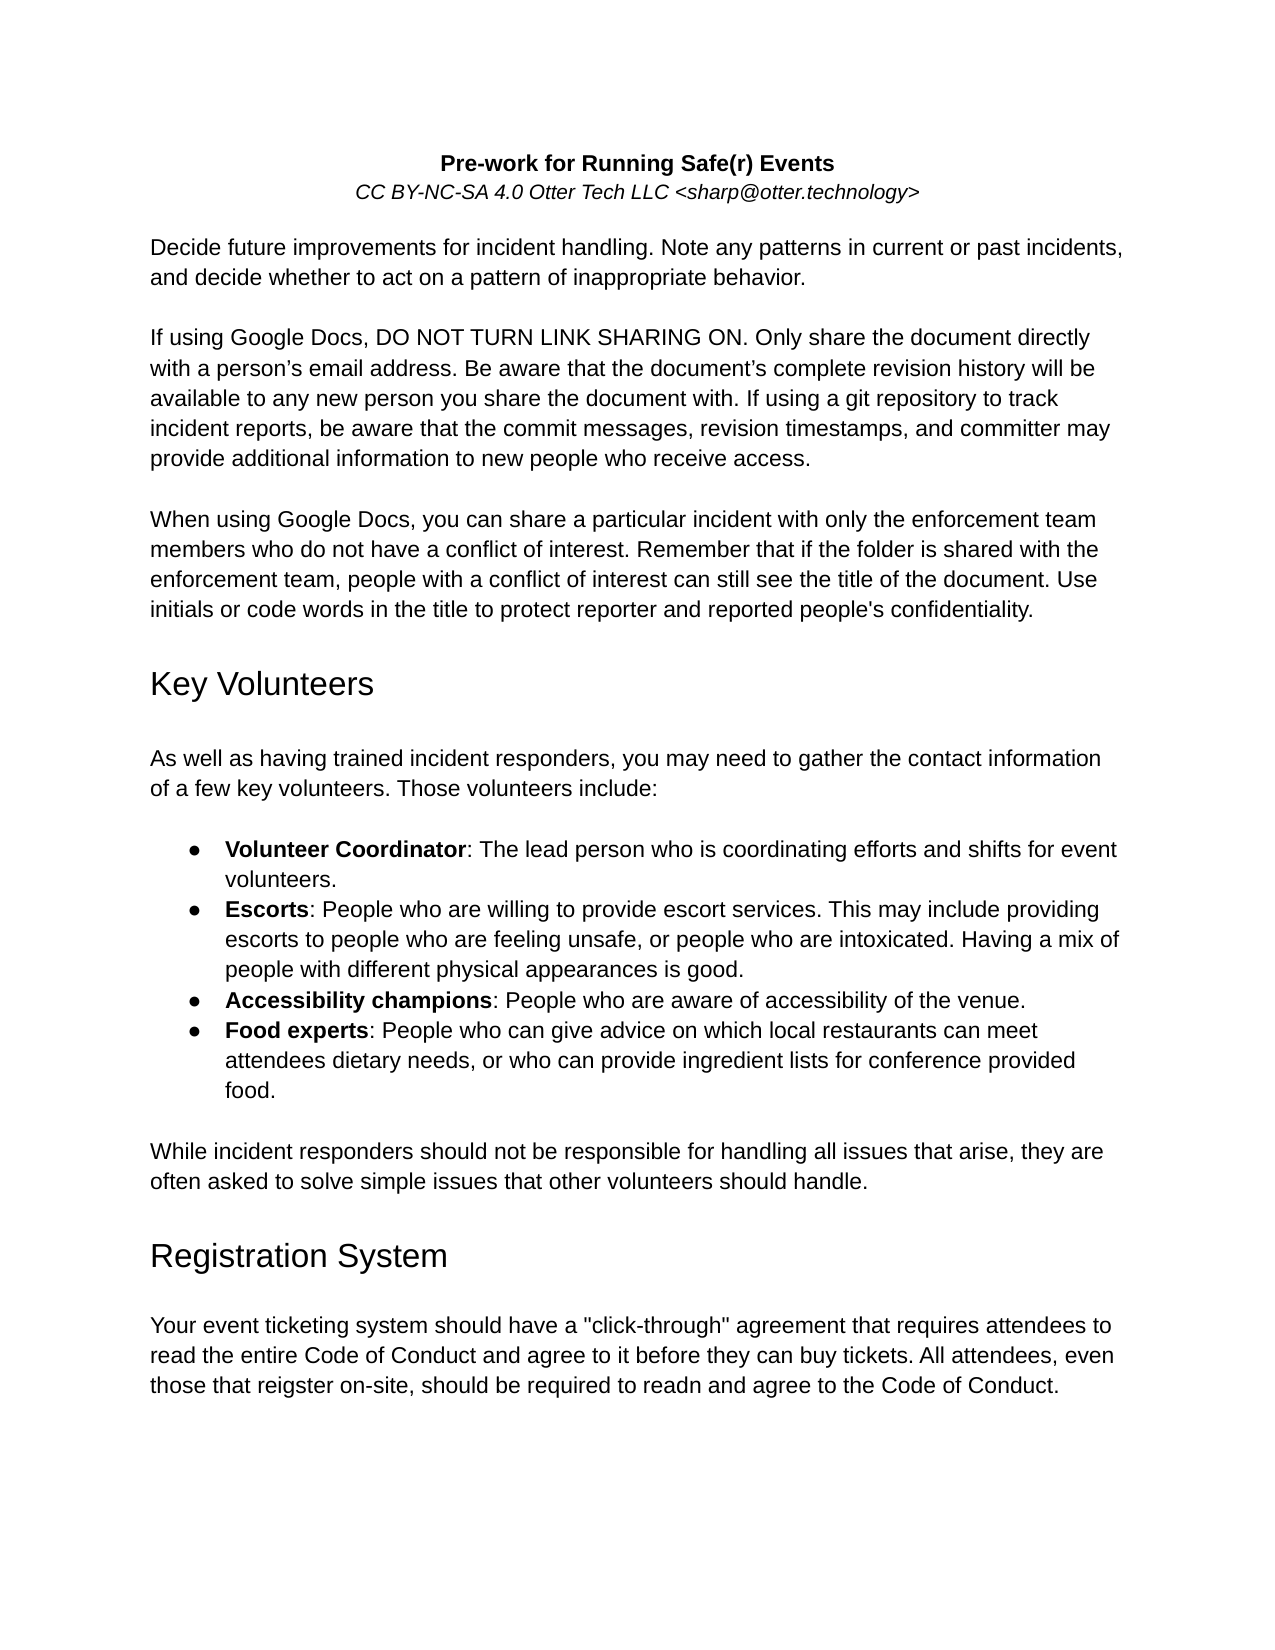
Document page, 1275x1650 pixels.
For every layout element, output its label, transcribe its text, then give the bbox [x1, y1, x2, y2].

subtitle Key Volunteers [150, 664, 1125, 702]
subtitle Registration System [150, 1236, 1125, 1274]
text When using Google Docs, you can share a particular incident with only the enforcement team members who do not have a conflict of interest. Remember that if the folder is shared with the enforcement team, people with a conflict of interest can still see the title of the document. Use initials or code words in the title to protect reporter and reported people's confidentiality. [150, 506, 1125, 622]
list Volunteer Coordinator: The lead person who is coordinating efforts and shifts for event volunteers. [187, 836, 1125, 892]
text While incident responders should not be responsible for handling all issues that arise, they are often asked to solve simple issues that other volunteers should handle. [150, 1138, 1125, 1194]
text As well as having trained incident responders, you may need to gather the contact information of a few key volunteers. Those volunteers include: [150, 745, 1125, 802]
text Your event ticketing system should have a "click-through" agreement that requires attendees to read the entire Code of Conduct and agree to it before they can buy tickets. All attendees, even those that reigster on-site, should be required to readn and agree to the Code of Conduct. [150, 1312, 1125, 1398]
text If using Google Docs, DO NOT TURN LINK SHARING ON. Only share the document directly with a person’s email address. Be aware that the document’s complete revision history will be available to any new person you share the document with. If using a git repository to track incident reports, be aware that the commit messages, revision timestamps, and committer may provide additional information to new people who receive access. [150, 324, 1125, 471]
list Food experts: People who can give advice on which local restaurants can meet attendees dietary needs, or who can provide ingredient lists for conference provided food. [187, 1017, 1125, 1104]
text Decide future improvements for incident handling. Note any patterns in current or past incidents, and decide whether to act on a pattern of inappropriate behavior. [150, 234, 1125, 290]
list Accessibility champions: People who are aware of accessibility of the venue. [187, 987, 1125, 1013]
list Escorts: People who are willing to provide escort services. This may include providing escorts to people who are feeling unsafe, or people who are intoxicated. Having a mix of people with different physical appearances is good. [187, 896, 1125, 983]
